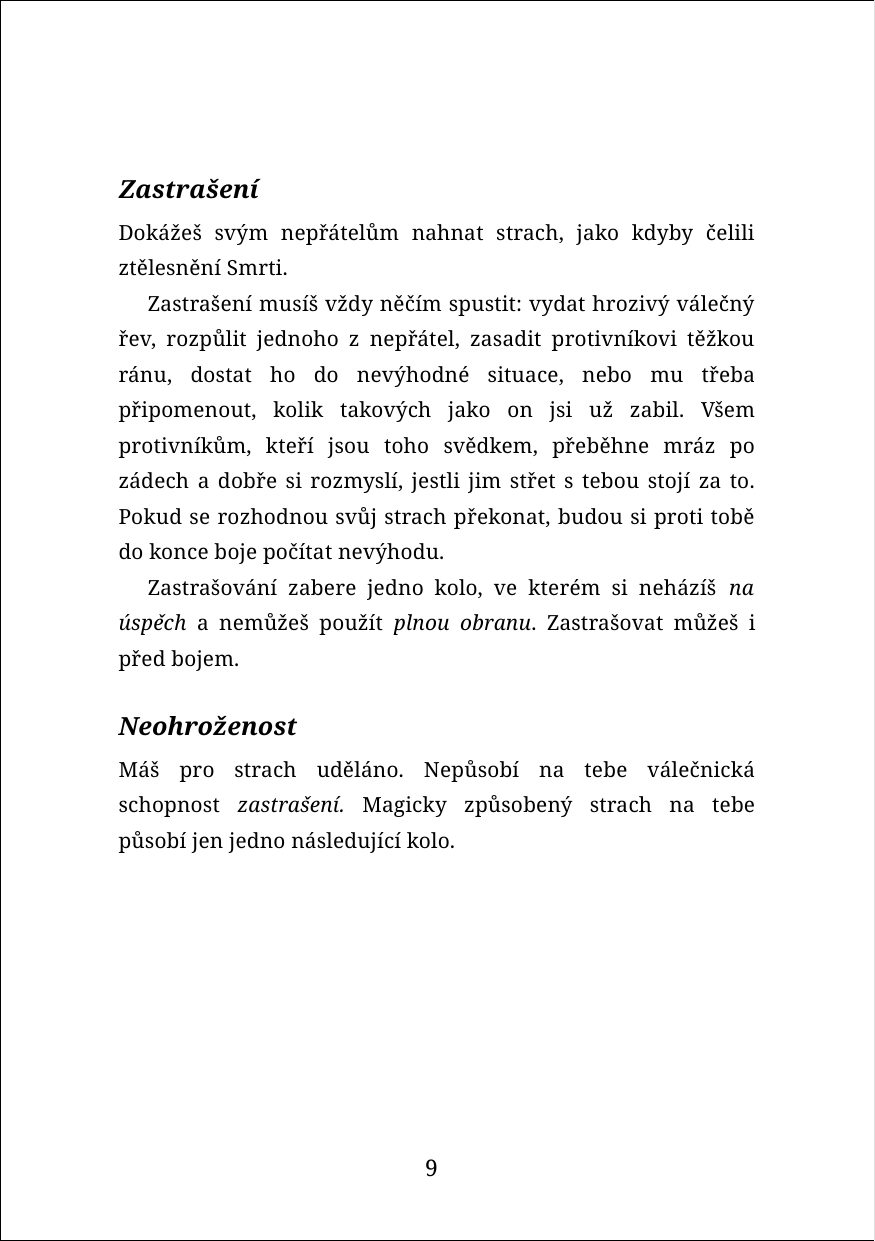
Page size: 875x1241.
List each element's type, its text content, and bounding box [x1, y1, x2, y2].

subtitle Zastrašení [118, 172, 756, 206]
subtitle Neohroženost [118, 709, 756, 743]
text Dokážeš svým nepřátelům nahnat strach, jako kdyby čelili ztělesnění Smrti. Zastrašení musíš vždy něčím spustit: vydat hrozivý válečný řev, rozpůlit jednoho z nepřátel, zasadit protivníkovi těžkou ránu, dostat ho do nevýhodné situace, nebo mu třeba připomenout, kolik takových jako on jsi už zabil. Všem protivníkům, kteří jsou toho svědkem, přeběhne mráz po zádech a dobře si rozmyslí, jestli jim střet s tebou stojí za to. Pokud se rozhodnou svůj strach překonat, budou si proti tobě do konce boje počítat nevýhodu. Zastrašování zabere jedno kolo, ve kterém si neházíš na úspěch a nemůžeš použít plnou obranu. Zastrašovat můžeš i před bojem. [118, 218, 756, 672]
text Máš pro strach uděláno. Nepůsobí na tebe válečnická schopnost zastrašení. Magicky způsobený strach na tebe působí jen jedno následující kolo. [118, 755, 756, 854]
